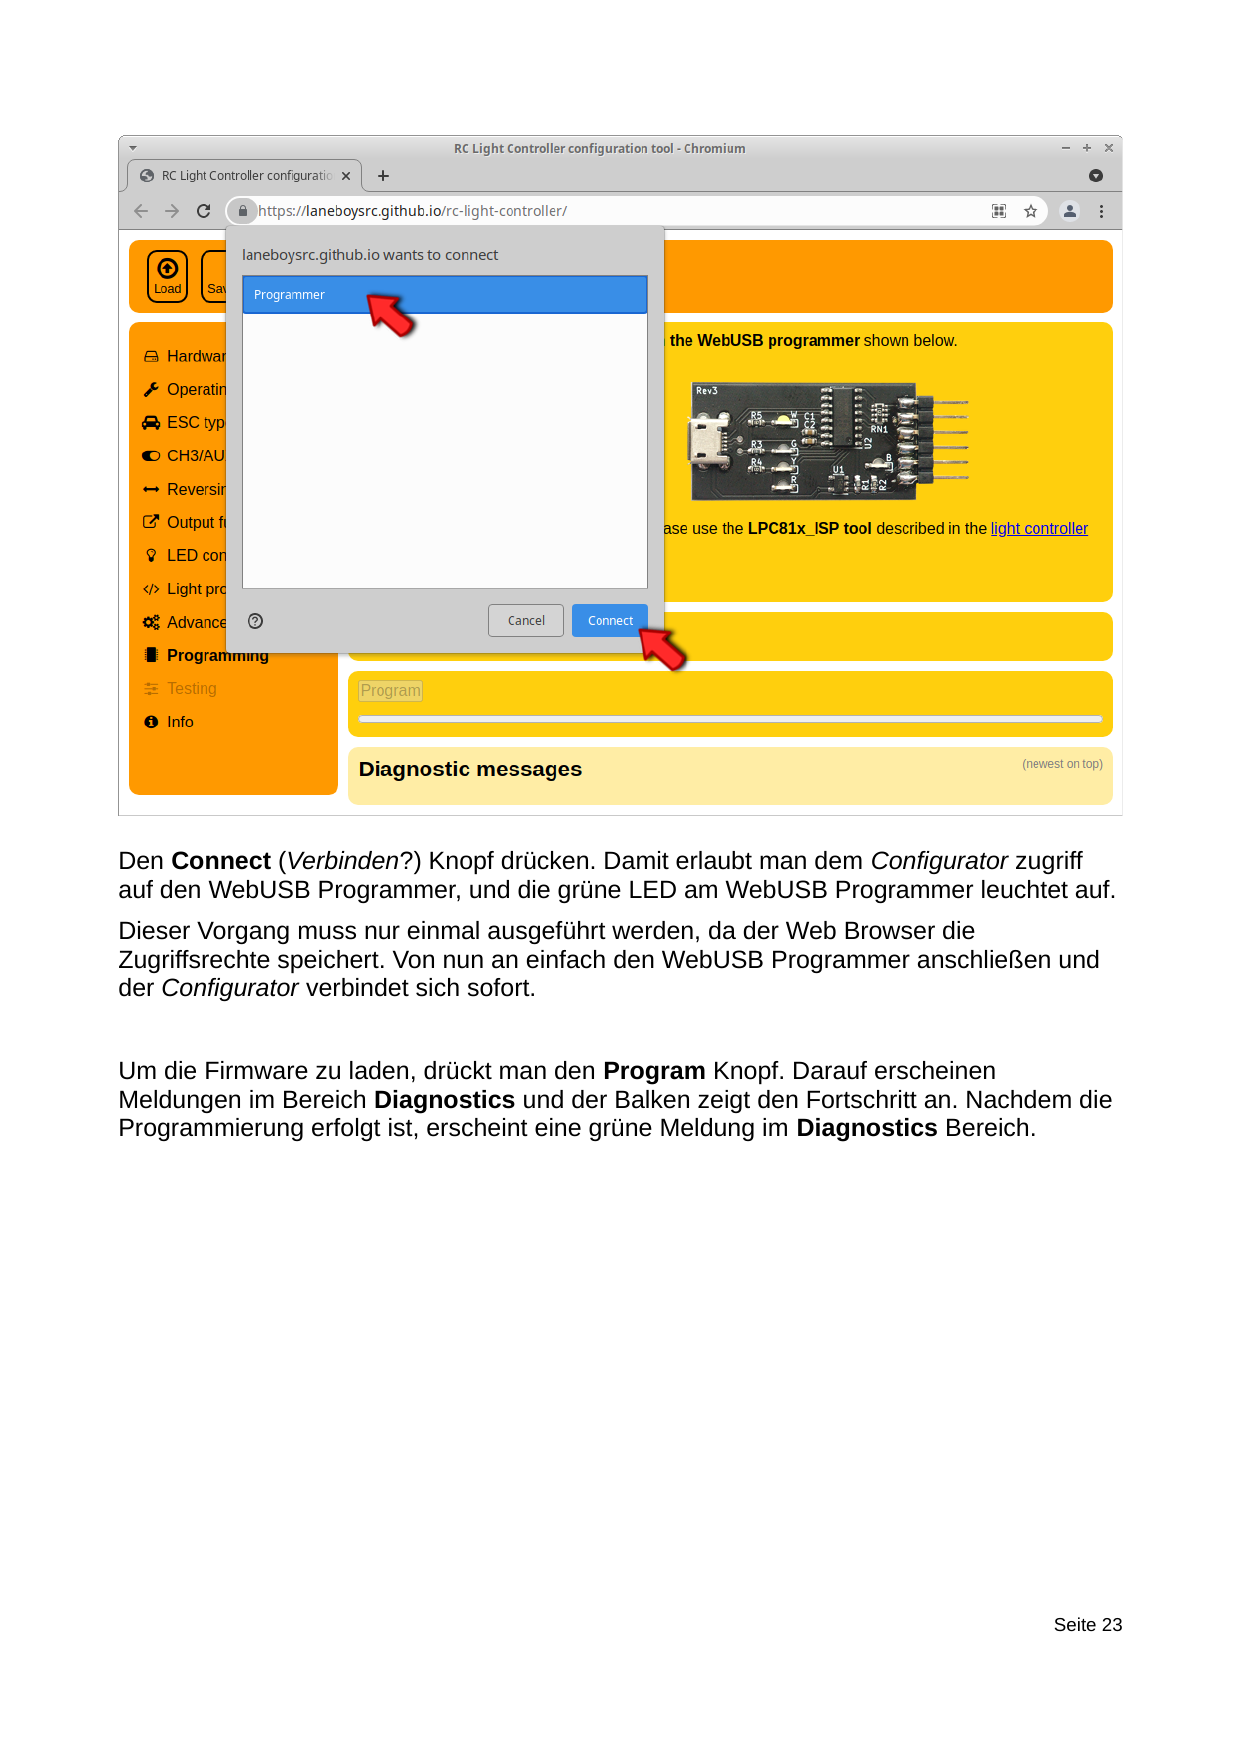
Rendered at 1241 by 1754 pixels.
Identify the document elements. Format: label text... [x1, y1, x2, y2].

text Um die Firmware zu laden, drückt man den Program Knopf. Darauf erscheinen Meldungen im Bereich Diagnostics und der Balken zeigt den Fortschritt an. Nachdem die Programmierung erfolgt ist, erscheint eine grüne Meldung im Diagnostics Bereich. [118, 1056, 1122, 1142]
text Dieser Vorgang muss nur einmal ausgeführt werden, da der Web Browser die Zugriffsrechte speichert. Von nun an einfach den WebUSB Programmer anschließen und der Configurator verbindet sich sofort. [118, 916, 1122, 1002]
picture [118, 135, 1123, 816]
text Den Connect (Verbinden?) Knopf drücken. Damit erlaubt man dem Configurator zugriff auf den WebUSB Programmer, und die grüne LED am WebUSB Programmer leuchtet auf. [118, 846, 1122, 903]
